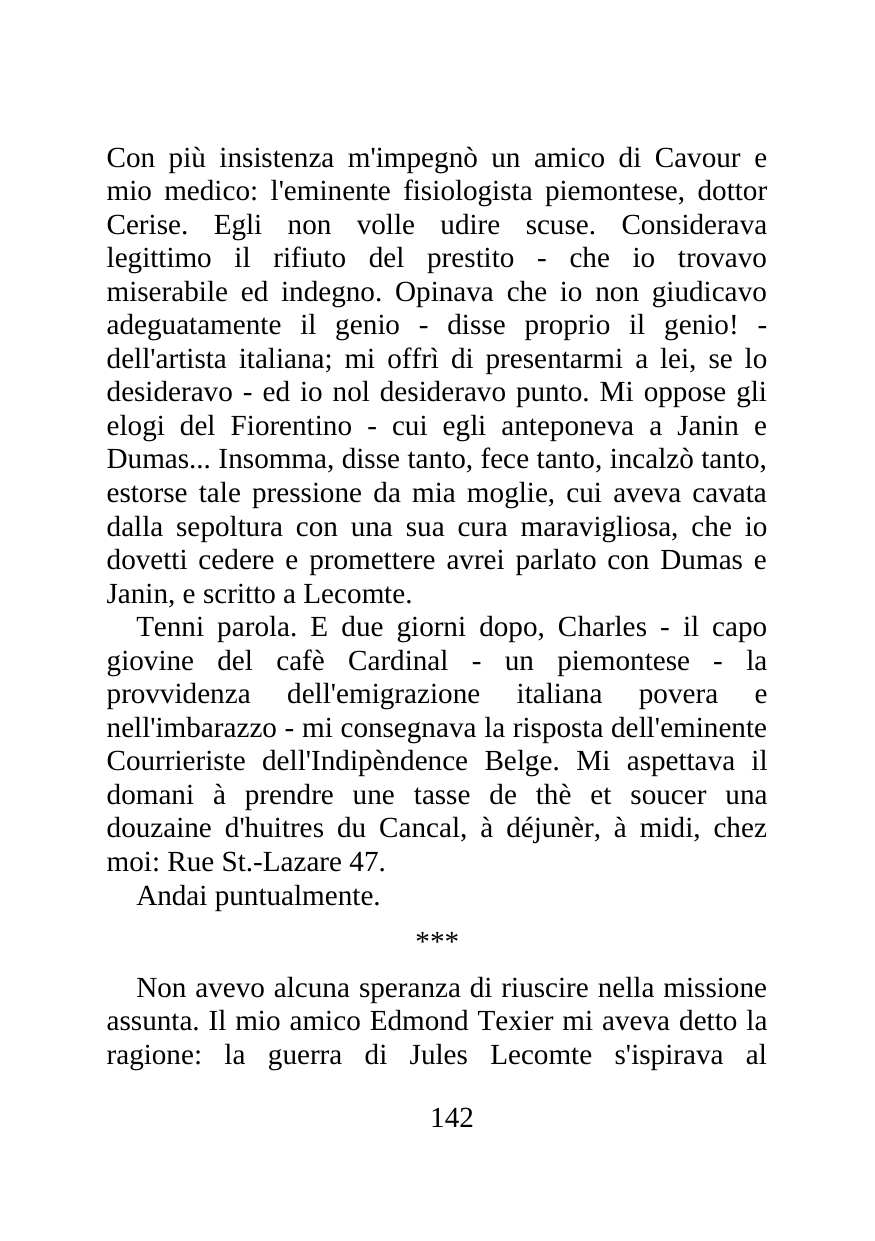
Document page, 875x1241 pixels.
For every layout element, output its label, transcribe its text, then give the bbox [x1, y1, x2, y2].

text Con più insistenza m'impegnò un amico di Cavour e mio medico: l'eminente fisiologista piemontese, dottor Cerise. Egli non volle udire scuse. Considerava legittimo il rifiuto del prestito - che io trovavo miserabile ed indegno. Opinava che io non giudicavo adeguatamente il genio - disse proprio il genio! - dell'artista italiana; mi offrì di presentarmi a lei, se lo desideravo - ed io nol desideravo punto. Mi oppose gli elogi del Fiorentino - cui egli anteponeva a Janin e Dumas... Insomma, disse tanto, fece tanto, incalzò tanto, estorse tale pressione da mia moglie, cui aveva cavata dalla sepoltura con una sua cura maravigliosa, che io dovetti cedere e promettere avrei parlato con Dumas e Janin, e scritto a Lecomte. [106, 140, 768, 609]
text Andai puntualmente. [106, 878, 768, 911]
text Non avevo alcuna speranza di riuscire nella missione assunta. Il mio amico Edmond Texier mi aveva detto la ragione: la guerra di Jules Lecomte s'ispirava al [106, 970, 768, 1070]
text Tenni parola. E due giorni dopo, Charles - il capo giovine del cafè Cardinal - un piemontese - la provvidenza dell'emigrazione italiana povera e nell'imbarazzo - mi consegnava la risposta dell'eminente Courrieriste dell'Indipèndence Belge. Mi aspettava il domani à prendre une tasse de thè et soucer una douzaine d'huitres du Cancal, à déjunèr, à midi, chez moi: Rue St.-Lazare 47. [106, 609, 768, 878]
text *** [106, 924, 768, 957]
